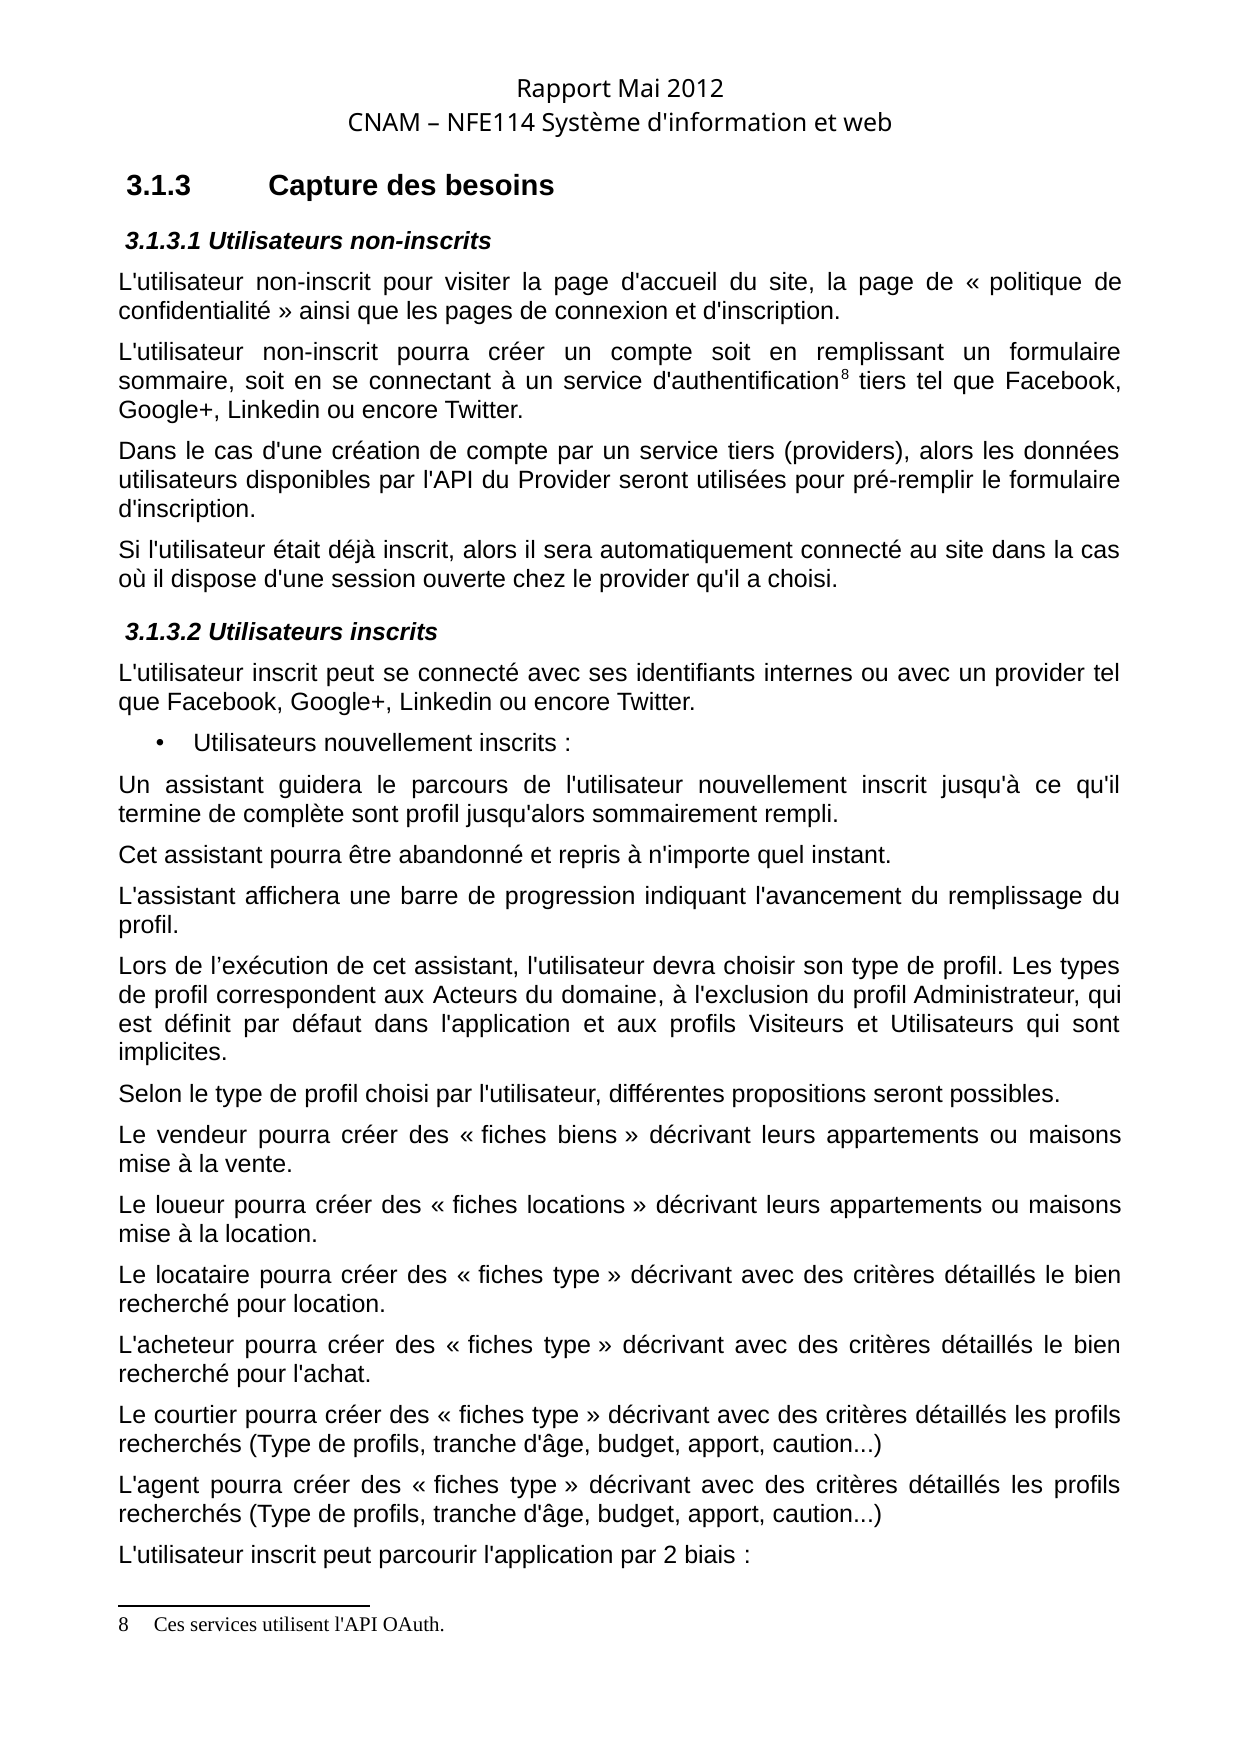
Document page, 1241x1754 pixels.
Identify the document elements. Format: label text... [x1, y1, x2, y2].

list Utilisateurs nouvellement inscrits : [156, 728, 1122, 757]
text L'assistant affichera une barre de progression indiquant l'avancement du remplissage du profil. [118, 881, 1122, 938]
text L'utilisateur non-inscrit pourra créer un compte soit en remplissant un formulaire sommaire, soit en se connectant à un service d'authentification tiers tel que Facebook, Google+, Linkedin ou encore Twitter. [118, 337, 1122, 424]
text L'utilisateur non-inscrit pour visiter la page d'accueil du site, la page de « politique de confidentialité » ainsi que les pages de connexion et d'inscription. [118, 267, 1122, 325]
text Le courtier pourra créer des « fiches type » décrivant avec des critères détaillés les profils recherchés (Type de profils, tranche d'âge, budget, apport, caution...) [118, 1400, 1122, 1457]
text Lors de l’exécution de cet assistant, l'utilisateur devra choisir son type de profil. Les types de profil correspondent aux Acteurs du domaine, à l'exclusion du profil Administrateur, qui est définit par défaut dans l'application et aux profils Visiteurs et Utilisateurs qui sont implicites. [118, 951, 1122, 1066]
text Le vendeur pourra créer des « fiches biens » décrivant leurs appartements ou maisons mise à la vente. [118, 1120, 1122, 1177]
text Cet assistant pourra être abandonné et repris à n'importe quel instant. [118, 840, 1122, 868]
text Si l'utilisateur était déjà inscrit, alors il sera automatiquement connecté au site dans la cas où il dispose d'une session ouverte chez le provider qu'il a choisi. [118, 535, 1122, 592]
subtitle Utilisateurs inscrits [118, 617, 1122, 646]
text L'utilisateur inscrit peut se connecté avec ses identifiants internes ou avec un provider tel que Facebook, Google+, Linkedin ou encore Twitter. [118, 658, 1122, 716]
text Le loueur pourra créer des « fiches locations » décrivant leurs appartements ou maisons mise à la location. [118, 1190, 1122, 1247]
text L'utilisateur inscrit peut parcourir l'application par 2 biais : [118, 1540, 1122, 1568]
text Un assistant guidera le parcours de l'utilisateur nouvellement inscrit jusqu'à ce qu'il termine de complète sont profil jusqu'alors sommairement rempli. [118, 770, 1122, 827]
text Dans le cas d'une création de compte par un service tiers (providers), alors les données utilisateurs disponibles par l'API du Provider seront utilisées pour pré-remplir le formulaire d'inscription. [118, 436, 1122, 522]
subtitle Capture des besoins [118, 168, 1122, 201]
text L'agent pourra créer des « fiches type » décrivant avec des critères détaillés les profils recherchés (Type de profils, tranche d'âge, budget, apport, caution...) [118, 1470, 1122, 1527]
text Le locataire pourra créer des « fiches type » décrivant avec des critères détaillés le bien recherché pour location. [118, 1260, 1122, 1317]
text L'acheteur pourra créer des « fiches type » décrivant avec des critères détaillés le bien recherché pour l'achat. [118, 1330, 1122, 1387]
text Selon le type de profil choisi par l'utilisateur, différentes propositions seront possibles. [118, 1078, 1122, 1107]
text Ces services utilisent l'API OAuth. [118, 1612, 1122, 1636]
subtitle Utilisateurs non-inscrits [118, 226, 1122, 255]
